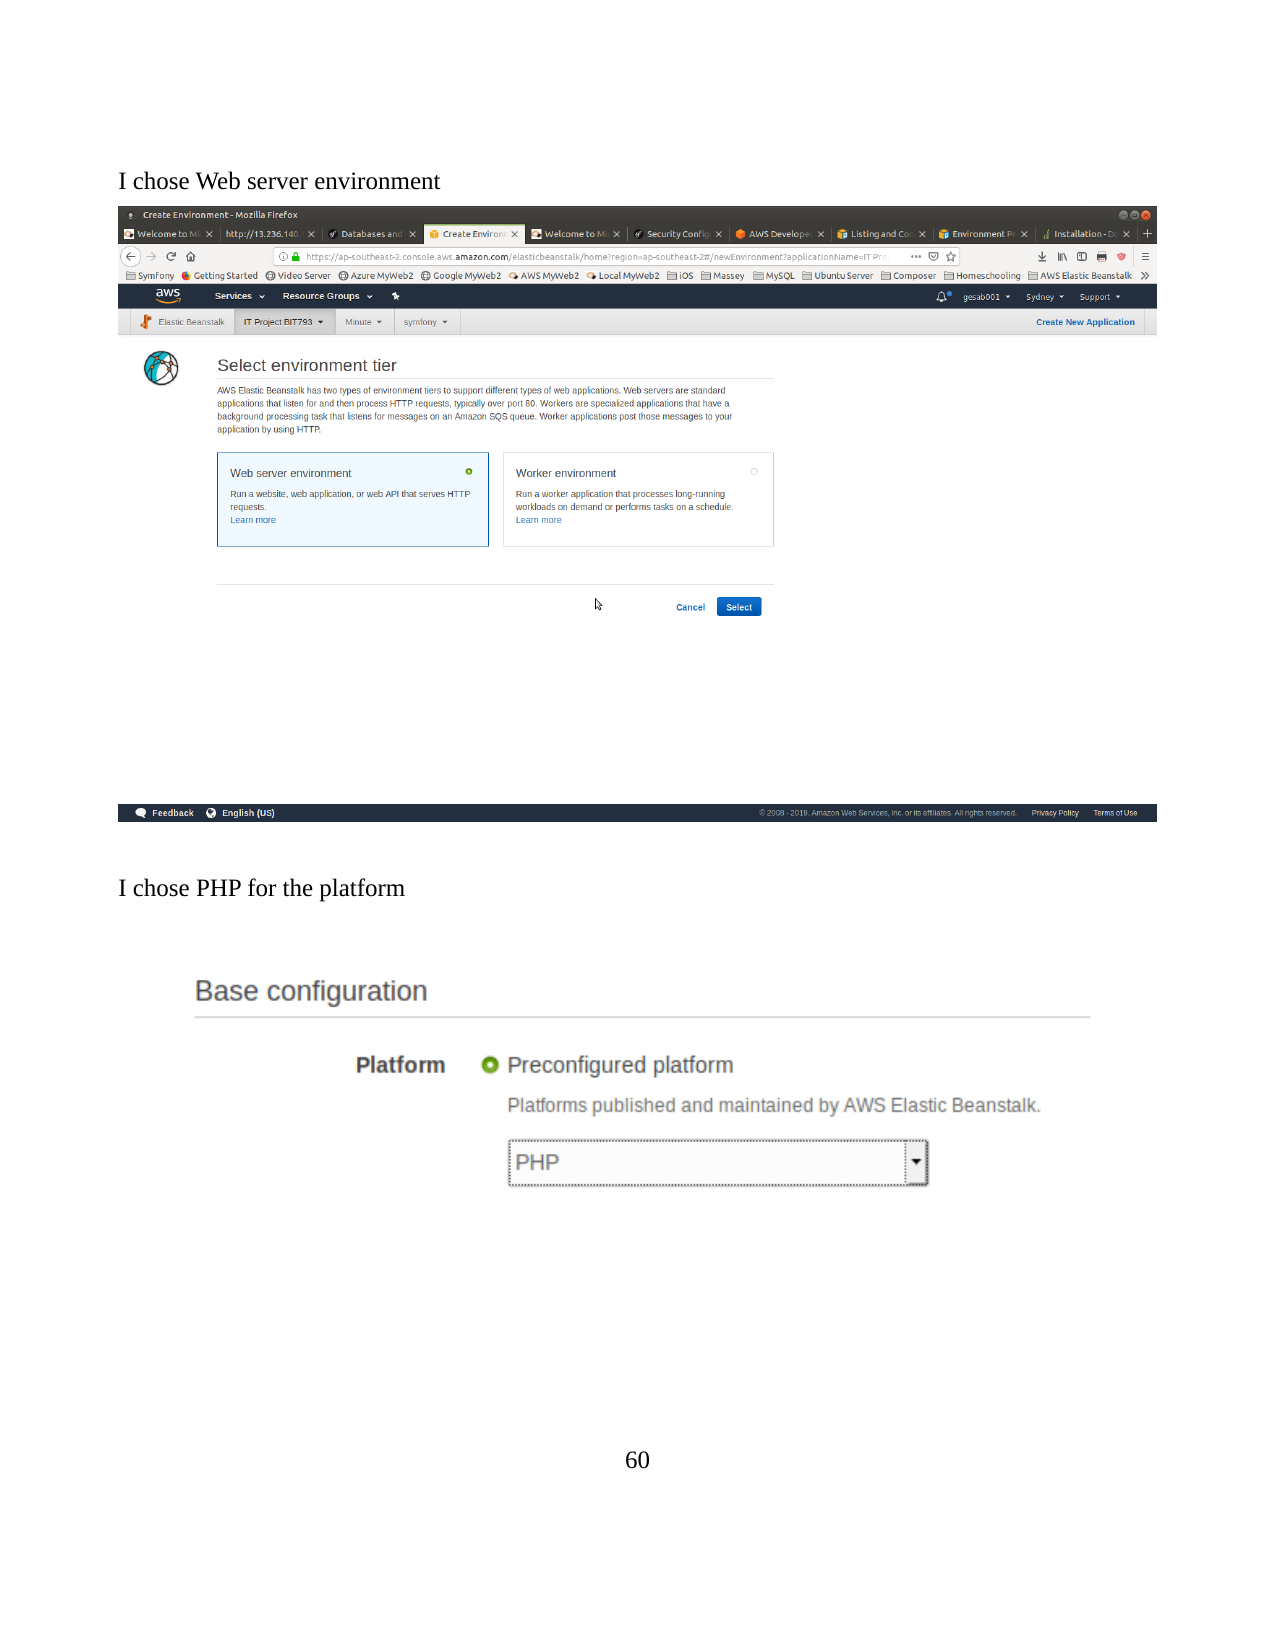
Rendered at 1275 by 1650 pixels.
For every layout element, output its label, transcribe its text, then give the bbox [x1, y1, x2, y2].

picture [184, 968, 1091, 1222]
text I chose PHP for the platform [118, 873, 1157, 902]
text I chose Web server environment [118, 166, 1157, 194]
picture [118, 206, 1157, 822]
